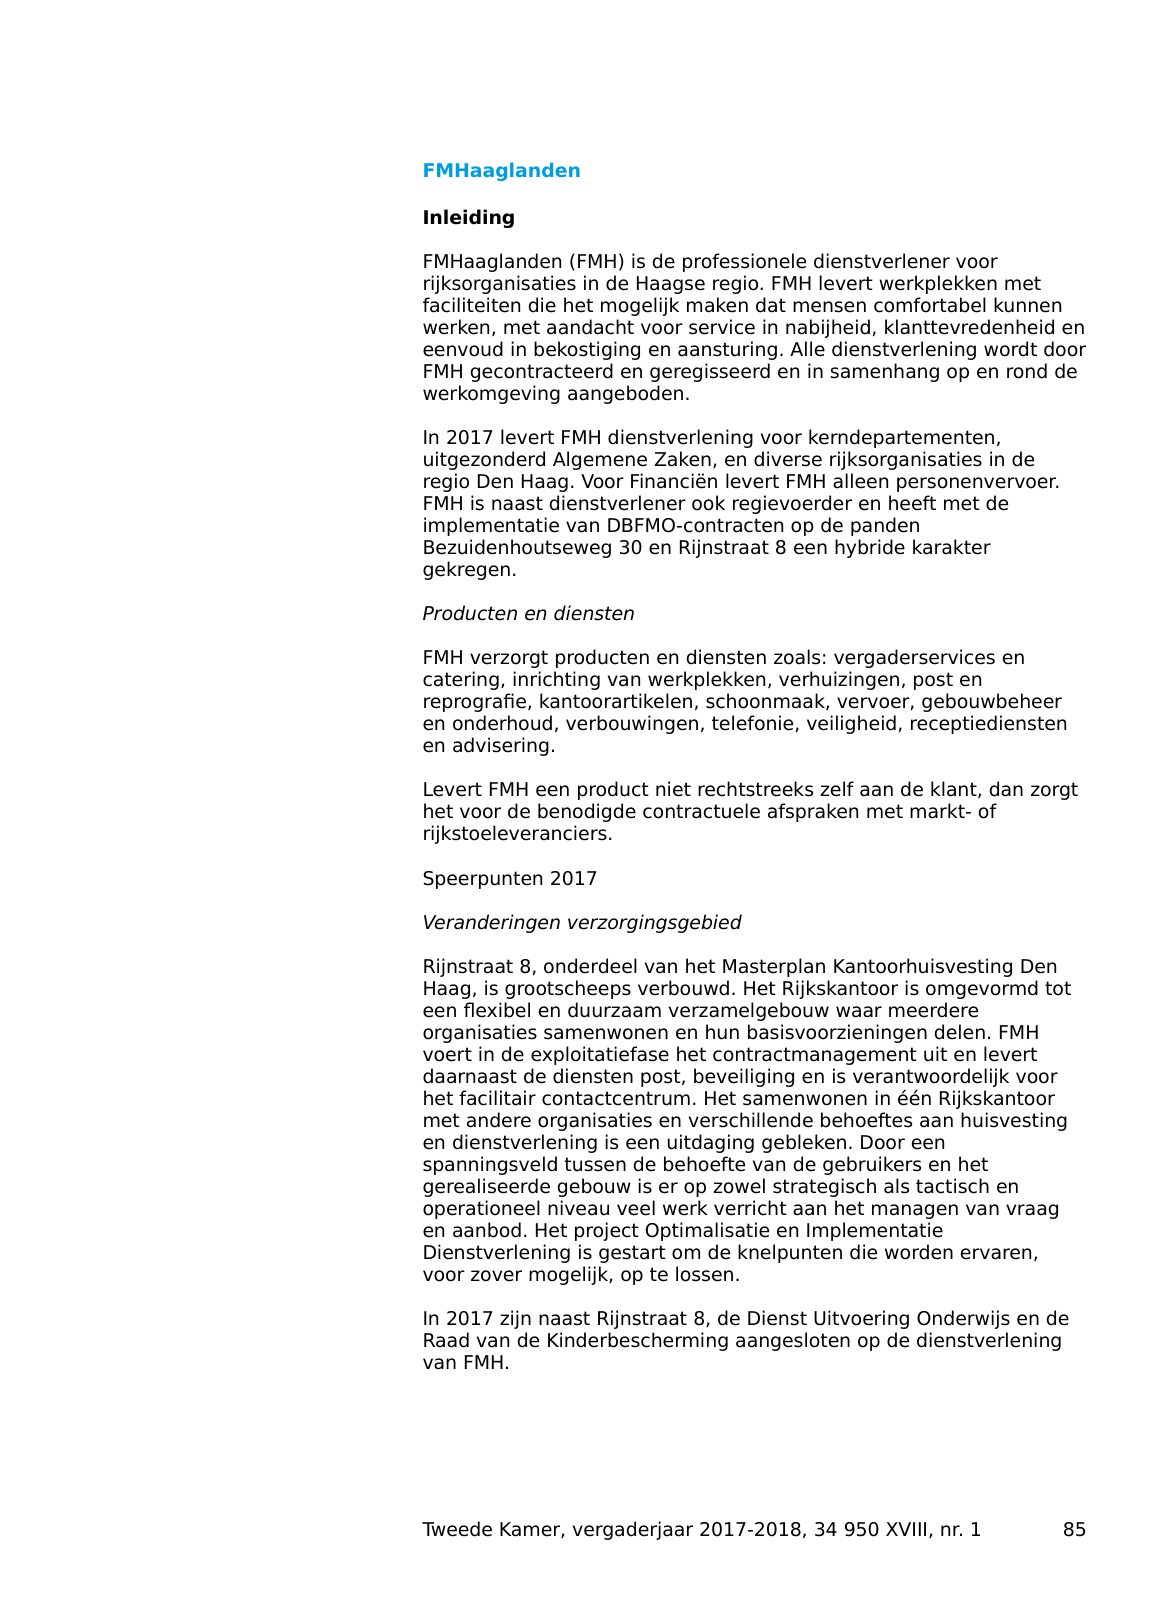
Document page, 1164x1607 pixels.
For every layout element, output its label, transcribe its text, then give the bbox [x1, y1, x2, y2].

subtitle FMHaaglanden [422, 160, 1087, 182]
text Levert FMH een product niet rechtstreeks zelf aan de klant, dan zorgt het voor de benodigde contractuele afspraken met markt- of rijkstoeleveranciers. [422, 779, 1087, 845]
text Speerpunten 2017 [422, 867, 1087, 889]
text FMHaaglanden (FMH) is de professionele dienstverlener voor rijksorganisaties in de Haagse regio. FMH levert werkplekken met faciliteiten die het mogelijk maken dat mensen comfortabel kunnen werken, met aandacht voor service in nabijheid, klanttevredenheid en eenvoud in bekostiging en aansturing. Alle dienstverlening wordt door FMH gecontracteerd en geregisseerd en in samenhang op en rond de werkomgeving aangeboden. [422, 251, 1087, 405]
text Rijnstraat 8, onderdeel van het Masterplan Kantoorhuisvesting Den Haag, is grootscheeps verbouwd. Het Rijkskantoor is omgevormd tot een flexibel en duurzaam verzamelgebouw waar meerdere organisaties samenwonen en hun basisvoorzieningen delen. FMH voert in de exploitatiefase het contractmanagement uit en levert daarnaast de diensten post, beveiliging en is verantwoordelijk voor het facilitair contactcentrum. Het samenwonen in één Rijkskantoor met andere organisaties en verschillende behoeftes aan huisvesting en dienstverlening is een uitdaging gebleken. Door een spanningsveld tussen de behoefte van de gebruikers en het gerealiseerde gebouw is er op zowel strategisch als tactisch en operationeel niveau veel werk verricht aan het managen van vraag en aanbod. Het project Optimalisatie en Implementatie Dienstverlening is gestart om de knelpunten die worden ervaren, voor zover mogelijk, op te lossen. [422, 956, 1087, 1286]
subtitle Producten en diensten [422, 603, 1087, 625]
text In 2017 levert FMH dienstverlening voor kerndepartementen, uitgezonderd Algemene Zaken, en diverse rijksorganisaties in de regio Den Haag. Voor Financiën levert FMH alleen personenvervoer. FMH is naast dienstverlener ook regievoerder en heeft met de implementatie van DBFMO-contracten op de panden Bezuidenhoutseweg 30 en Rijnstraat 8 een hybride karakter gekregen. [422, 427, 1087, 581]
text FMH verzorgt producten en diensten zoals: vergaderservices en catering, inrichting van werkplekken, verhuizingen, post en reprografie, kantoorartikelen, schoonmaak, vervoer, gebouwbeheer en onderhoud, verbouwingen, telefonie, veiligheid, receptiediensten en advisering. [422, 647, 1087, 757]
text In 2017 zijn naast Rijnstraat 8, de Dienst Uitvoering Onderwijs en de Raad van de Kinderbescherming aangesloten op de dienstverlening van FMH. [422, 1308, 1087, 1374]
subtitle Veranderingen verzorgingsgebied [422, 912, 1087, 934]
subtitle Inleiding [422, 207, 1087, 229]
